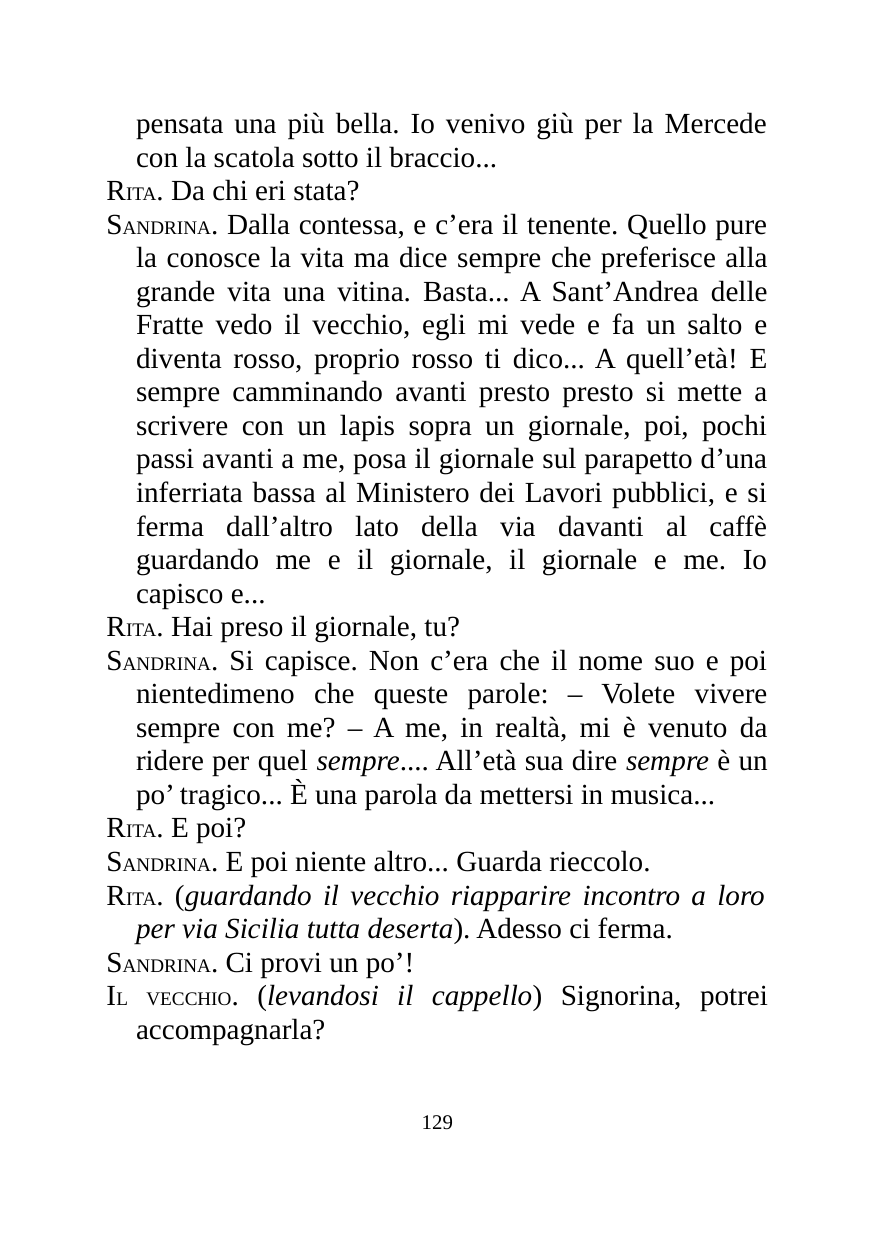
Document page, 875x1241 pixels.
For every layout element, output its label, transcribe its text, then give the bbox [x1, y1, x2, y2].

text Sandrina. Si capisce. Non c’era che il nome suo e poi nientedimeno che queste parole: – Volete vivere sempre con me? – A me, in realtà, mi è venuto da ridere per quel sempre.... All’età sua dire sempre è un po’ tragico... È una parola da mettersi in musica... [106, 643, 768, 811]
text Rita. Hai preso il giornale, tu? [106, 609, 768, 643]
text Rita. (guardando il vecchio riapparire incontro a loro per via Sicilia tutta deserta). Adesso ci ferma. [106, 878, 768, 945]
text Il vecchio. (levandosi il cappello) Signorina, potrei accompagnarla? [106, 978, 768, 1045]
text pensata una più bella. Io venivo giù per la Mercede con la scatola sotto il braccio... [106, 106, 768, 173]
text Rita. Da chi eri stata? [106, 173, 768, 207]
text Rita. E poi? [106, 811, 768, 844]
text Sandrina. Dalla contessa, e c’era il tenente. Quello pure la conosce la vita ma dice sempre che preferisce alla grande vita una vitina. Basta... A Sant’Andrea delle Fratte vedo il vecchio, egli mi vede e fa un salto e diventa rosso, proprio rosso ti dico... A quell’età! E sempre camminando avanti presto presto si mette a scrivere con un lapis sopra un giornale, poi, pochi passi avanti a me, posa il giornale sul parapetto d’una inferriata bassa al Ministero dei Lavori pubblici, e si ferma dall’altro lato della via davanti al caffè guardando me e il giornale, il giornale e me. Io capisco e... [106, 207, 768, 609]
text Sandrina. Ci provi un po’! [106, 945, 768, 978]
text Sandrina. E poi niente altro... Guarda rieccolo. [106, 844, 768, 878]
